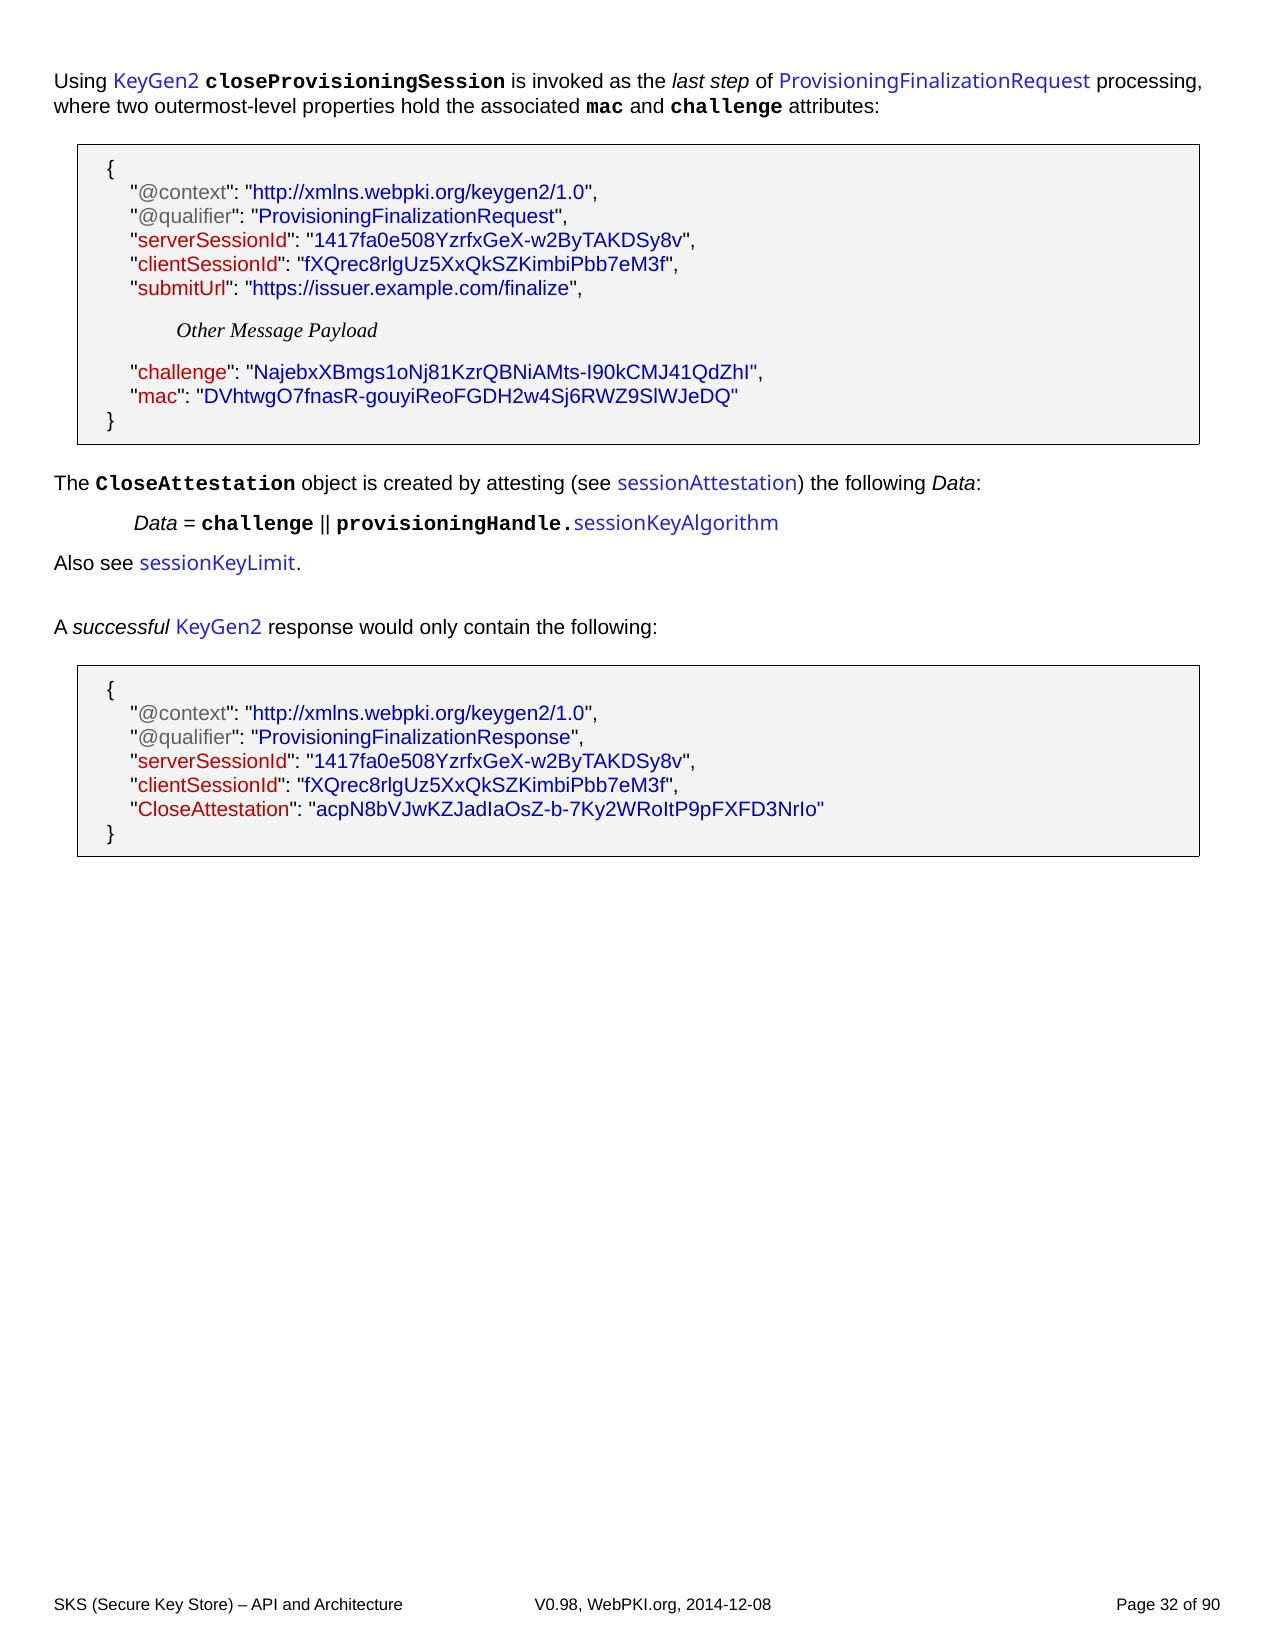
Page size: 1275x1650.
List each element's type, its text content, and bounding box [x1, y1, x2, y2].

text Data = challenge || provisioningHandle.sessionKeyAlgorithm [54, 508, 1221, 536]
text Also see sessionKeyLimit. [54, 548, 1221, 577]
text A successful KeyGen2 response would only contain the following: [54, 612, 1221, 641]
text Using KeyGen2 closeProvisioningSession is invoked as the last step of ProvisioningFinalizationRequest processing, where two outermost-level properties hold the associated mac and challenge attributes: [54, 66, 1221, 120]
table_header { "@context": "http://xmlns.webpki.org/keygen2/1.0", "@qualifier": "ProvisioningFinalizationRequest", "serverSessionId": "1417fa0e508YzrfxGeX-w2ByTAKDSy8v", "clientSessionId": "fXQrec8rlgUz5XxQkSZKimbiPbb7eM3f", "submitUrl": "https://issuer.example.com/finalize", Other Message Payload "challenge": "NajebxXBmgs1oNj81KzrQBNiAMts-I90kCMJ41QdZhI", "mac": "DVhtwgO7fnasR-gouyiReoFGDH2w4Sj6RWZ9SlWJeDQ" } [78, 145, 1199, 443]
table_header { "@context": "http://xmlns.webpki.org/keygen2/1.0", "@qualifier": "ProvisioningFinalizationResponse", "serverSessionId": "1417fa0e508YzrfxGeX-w2ByTAKDSy8v", "clientSessionId": "fXQrec8rlgUz5XxQkSZKimbiPbb7eM3f", "CloseAttestation": "acpN8bVJwKZJadIaOsZ-b-7Ky2WRoItP9pFXFD3NrIo" } [78, 666, 1199, 856]
text The CloseAttestation object is created by attesting (see sessionAttestation) the following Data: [54, 468, 1221, 496]
